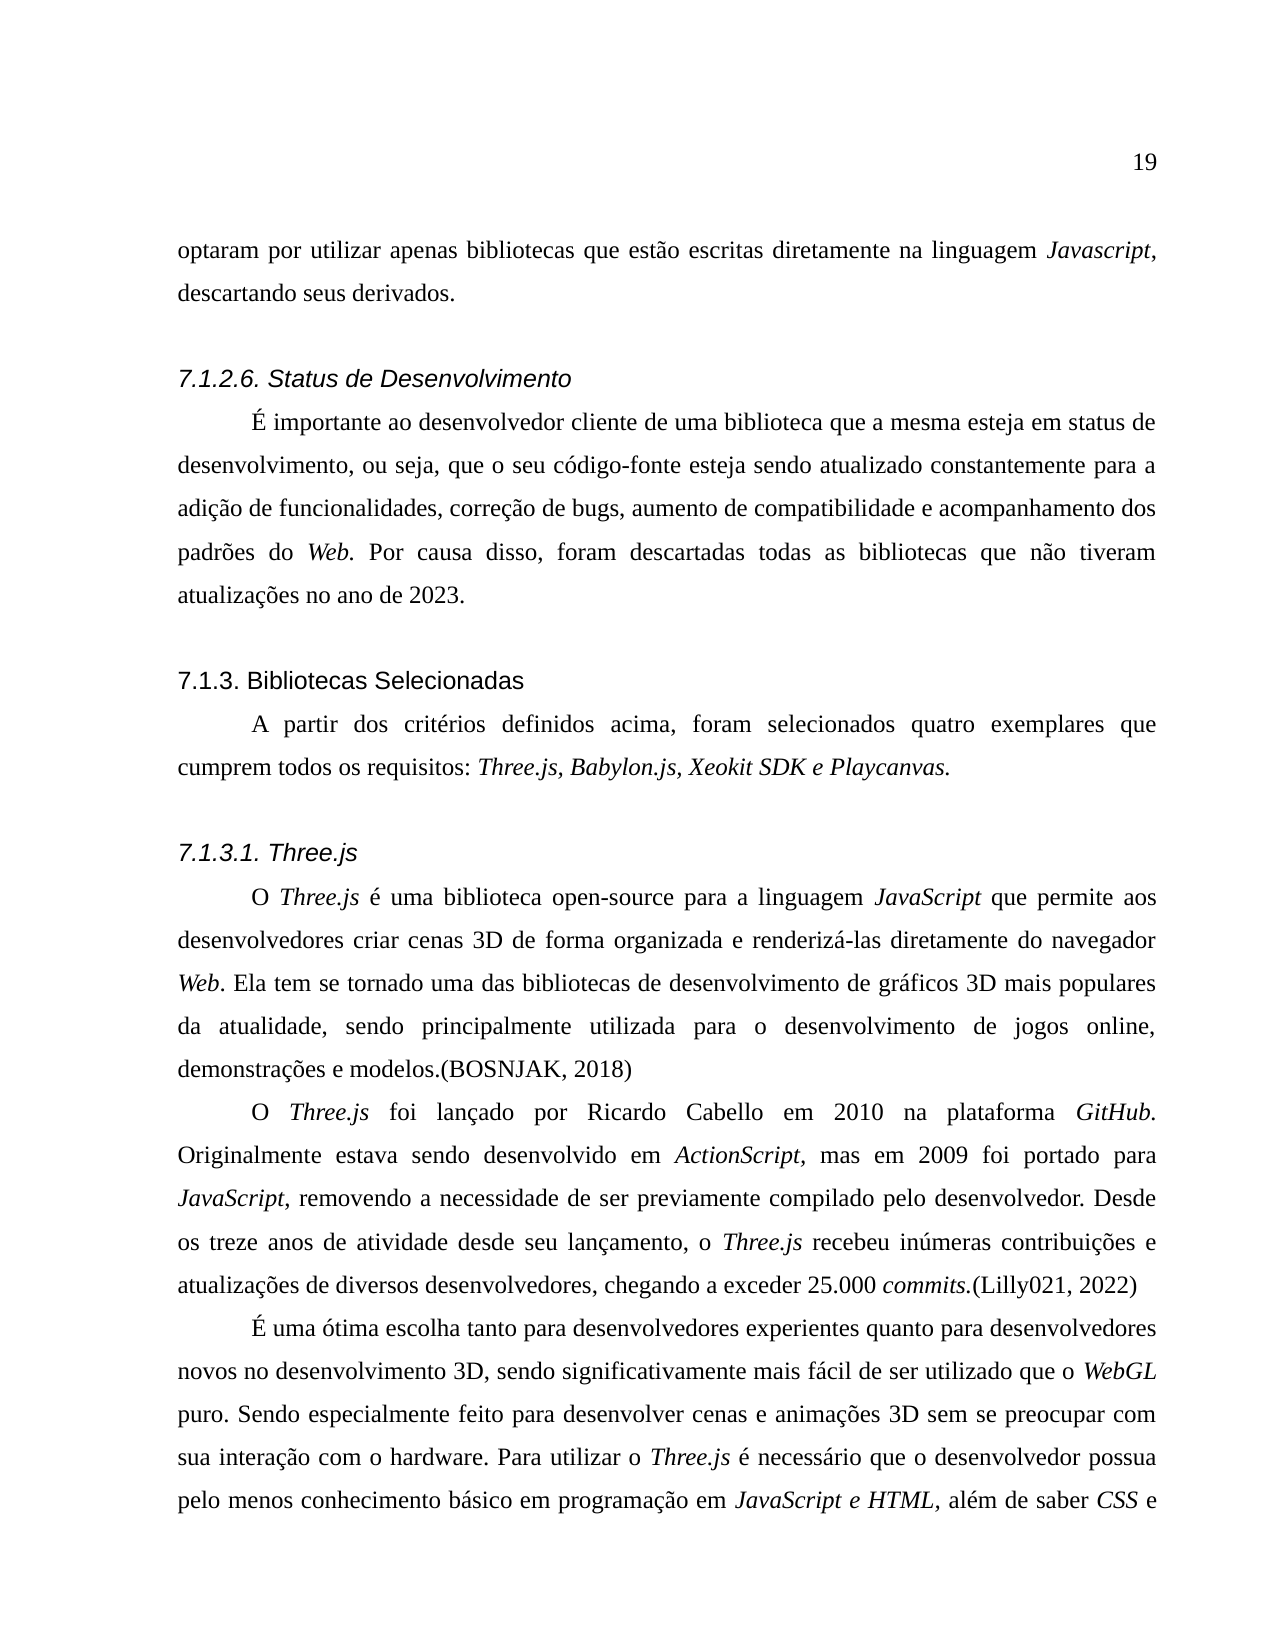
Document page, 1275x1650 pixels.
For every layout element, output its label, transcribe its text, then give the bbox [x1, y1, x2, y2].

text optaram por utilizar apenas bibliotecas que estão escritas diretamente na linguagem Javascript, descartando seus derivados. [177, 235, 1157, 307]
text O Three.js é uma biblioteca open-source para a linguagem JavaScript que permite aos desenvolvedores criar cenas 3D de forma organizada e renderizá-las diretamente do navegador Web. Ela tem se tornado uma das bibliotecas de desenvolvimento de gráficos 3D mais populares da atualidade, sendo principalmente utilizada para o desenvolvimento de jogos online, demonstrações e modelos.(BOSNJAK, 2018) [177, 882, 1157, 1083]
subtitle 7.1.3.1. Three.js [177, 838, 1157, 867]
subtitle 7.1.3. Bibliotecas Selecionadas [177, 666, 1157, 695]
text É uma ótima escolha tanto para desenvolvedores experientes quanto para desenvolvedores novos no desenvolvimento 3D, sendo significativamente mais fácil de ser utilizado que o WebGL puro. Sendo especialmente feito para desenvolver cenas e animações 3D sem se preocupar com sua interação com o hardware. Para utilizar o Three.js é necessário que o desenvolvedor possua pelo menos conhecimento básico em programação em JavaScript e HTML, além de saber CSS e [177, 1313, 1157, 1514]
text A partir dos critérios definidos acima, foram selecionados quatro exemplares que cumprem todos os requisitos: Three.js, Babylon.js, Xeokit SDK e Playcanvas. [177, 709, 1157, 781]
subtitle 7.1.2.6. Status de Desenvolvimento [177, 364, 1157, 393]
text O Three.js foi lançado por Ricardo Cabello em 2010 na plataforma GitHub. Originalmente estava sendo desenvolvido em ActionScript, mas em 2009 foi portado para JavaScript, removendo a necessidade de ser previamente compilado pelo desenvolvedor. Desde os treze anos de atividade desde seu lançamento, o Three.js recebeu inúmeras contribuições e atualizações de diversos desenvolvedores, chegando a exceder 25.000 commits.(Lilly021, 2022) [177, 1097, 1157, 1298]
text É importante ao desenvolvedor cliente de uma biblioteca que a mesma esteja em status de desenvolvimento, ou seja, que o seu código-fonte esteja sendo atualizado constantemente para a adição de funcionalidades, correção de bugs, aumento de compatibilidade e acompanhamento dos padrões do Web. Por causa disso, foram descartadas todas as bibliotecas que não tiveram atualizações no ano de 2023. [177, 407, 1157, 608]
